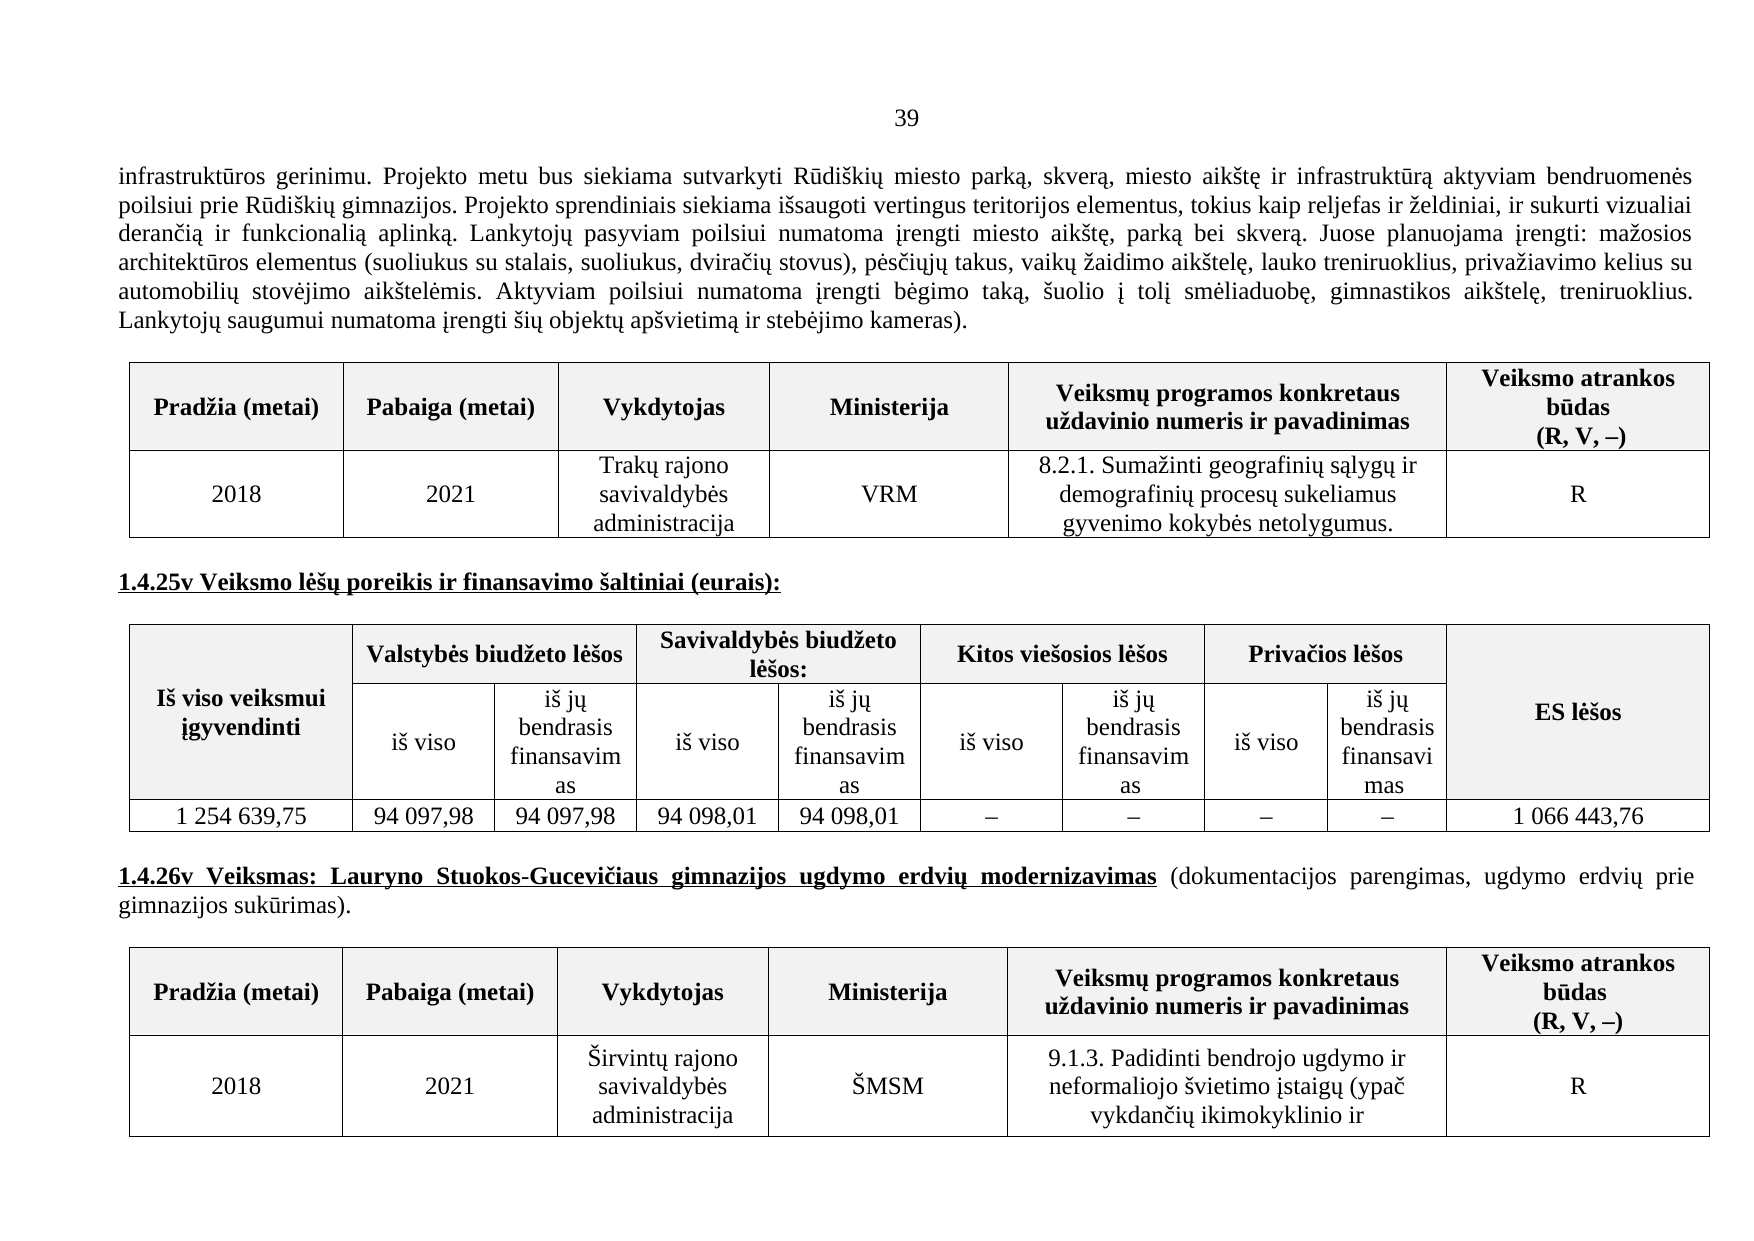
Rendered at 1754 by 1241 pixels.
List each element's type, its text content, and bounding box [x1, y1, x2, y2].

table_header Kitos viešosios lėšos [921, 625, 1204, 683]
table_cell 8.2.1. Sumažinti geografinių sąlygų ir demografinių procesų sukeliamus gyvenimo kokybės netolygumus. [1009, 451, 1446, 537]
table_header Pradžia (metai) [130, 948, 342, 1034]
table_header Pabaiga (metai) [343, 948, 557, 1034]
table_cell 94 097,98 [353, 800, 494, 831]
table_cell iš jų bendrasis finansavimas [779, 684, 920, 799]
text infrastruktūros gerinimu. Projekto metu bus siekiama sutvarkyti Rūdiškių miesto parką, skverą, miesto aikštę ir infrastruktūrą aktyviam bendruomenės poilsiui prie Rūdiškių gimnazijos. Projekto sprendiniais siekiama išsaugoti vertingus teritorijos elementus, tokius kaip reljefas ir želdiniai, ir sukurti vizualiai derančią ir funkcionalią aplinką. Lankytojų pasyviam poilsiui numatoma įrengti miesto aikštę, parką bei skverą. Juose planuojama įrengti: mažosios architektūros elementus (suoliukus su stalais, suoliukus, dviračių stovus), pėsčiųjų takus, vaikų žaidimo aikštelę, lauko treniruoklius, privažiavimo kelius su automobilių stovėjimo aikštelėmis. Aktyviam poilsiui numatoma įrengti bėgimo taką, šuolio į tolį smėliaduobę, gimnastikos aikštelę, treniruoklius. Lankytojų saugumui numatoma įrengti šių objektų apšvietimą ir stebėjimo kameras). [118, 161, 1695, 333]
table_cell – [1328, 800, 1446, 831]
table_cell 94 098,01 [779, 800, 920, 831]
table_header Vykdytojas [558, 948, 768, 1034]
table_cell 2018 [130, 1036, 342, 1136]
table_cell ŠMSM [769, 1036, 1007, 1136]
table_cell VRM [770, 451, 1008, 537]
table_header Veiksmo atrankos būdas (R, V, –) [1447, 363, 1709, 449]
table_cell 9.1.3. Padidinti bendrojo ugdymo ir neformaliojo švietimo įstaigų (ypač vykdančių ikimokyklinio ir [1008, 1036, 1446, 1136]
table_header Vykdytojas [559, 363, 769, 449]
table_header Veiksmų programos konkretaus uždavinio numeris ir pavadinimas [1009, 363, 1446, 449]
table_cell – [1063, 800, 1204, 831]
table_cell iš jų bendrasis finansavimas [1063, 684, 1204, 799]
table_header Ministerija [770, 363, 1008, 449]
table_cell 1 254 639,75 [130, 800, 352, 831]
table_header Veiksmų programos konkretaus uždavinio numeris ir pavadinimas [1008, 948, 1446, 1034]
table_cell 2018 [130, 451, 343, 537]
table_header ES lėšos [1447, 625, 1709, 799]
table_cell 2021 [344, 451, 558, 537]
table_header Privačios lėšos [1205, 625, 1446, 683]
table_cell iš viso [353, 684, 494, 799]
table_cell 1 066 443,76 [1447, 800, 1709, 831]
table_cell 2021 [343, 1036, 557, 1136]
table_cell iš viso [637, 684, 778, 799]
table_header Iš viso veiksmui įgyvendinti [130, 625, 352, 799]
table_header Veiksmo atrankos būdas (R, V, –) [1447, 948, 1709, 1034]
table_cell – [1205, 800, 1327, 831]
table_header Savivaldybės biudžeto lėšos: [637, 625, 920, 683]
table_cell iš viso [921, 684, 1062, 799]
table_cell Trakų rajono savivaldybės administracija [559, 451, 769, 537]
text 1.4.26v Veiksmas: Lauryno Stuokos-Gucevičiaus gimnazijos ugdymo erdvių modernizavimas (dokumentacijos parengimas, ugdymo erdvių prie gimnazijos sukūrimas). [118, 861, 1695, 918]
table_cell R [1447, 451, 1709, 537]
table_cell iš viso [1205, 684, 1327, 799]
table_cell R [1447, 1036, 1709, 1136]
text 1.4.25v Veiksmo lėšų poreikis ir finansavimo šaltiniai (eurais): [118, 567, 1695, 595]
table_cell 94 098,01 [637, 800, 778, 831]
table_cell Širvintų rajono savivaldybės administracija [558, 1036, 768, 1136]
table_header Ministerija [769, 948, 1007, 1034]
table_cell iš jų bendrasis finansavimas [1328, 684, 1446, 799]
table_header Valstybės biudžeto lėšos [353, 625, 636, 683]
table_cell – [921, 800, 1062, 831]
table_header Pabaiga (metai) [344, 363, 558, 449]
table_cell 94 097,98 [495, 800, 636, 831]
table_header Pradžia (metai) [130, 363, 343, 449]
table_cell iš jų bendrasis finansavimas [495, 684, 636, 799]
